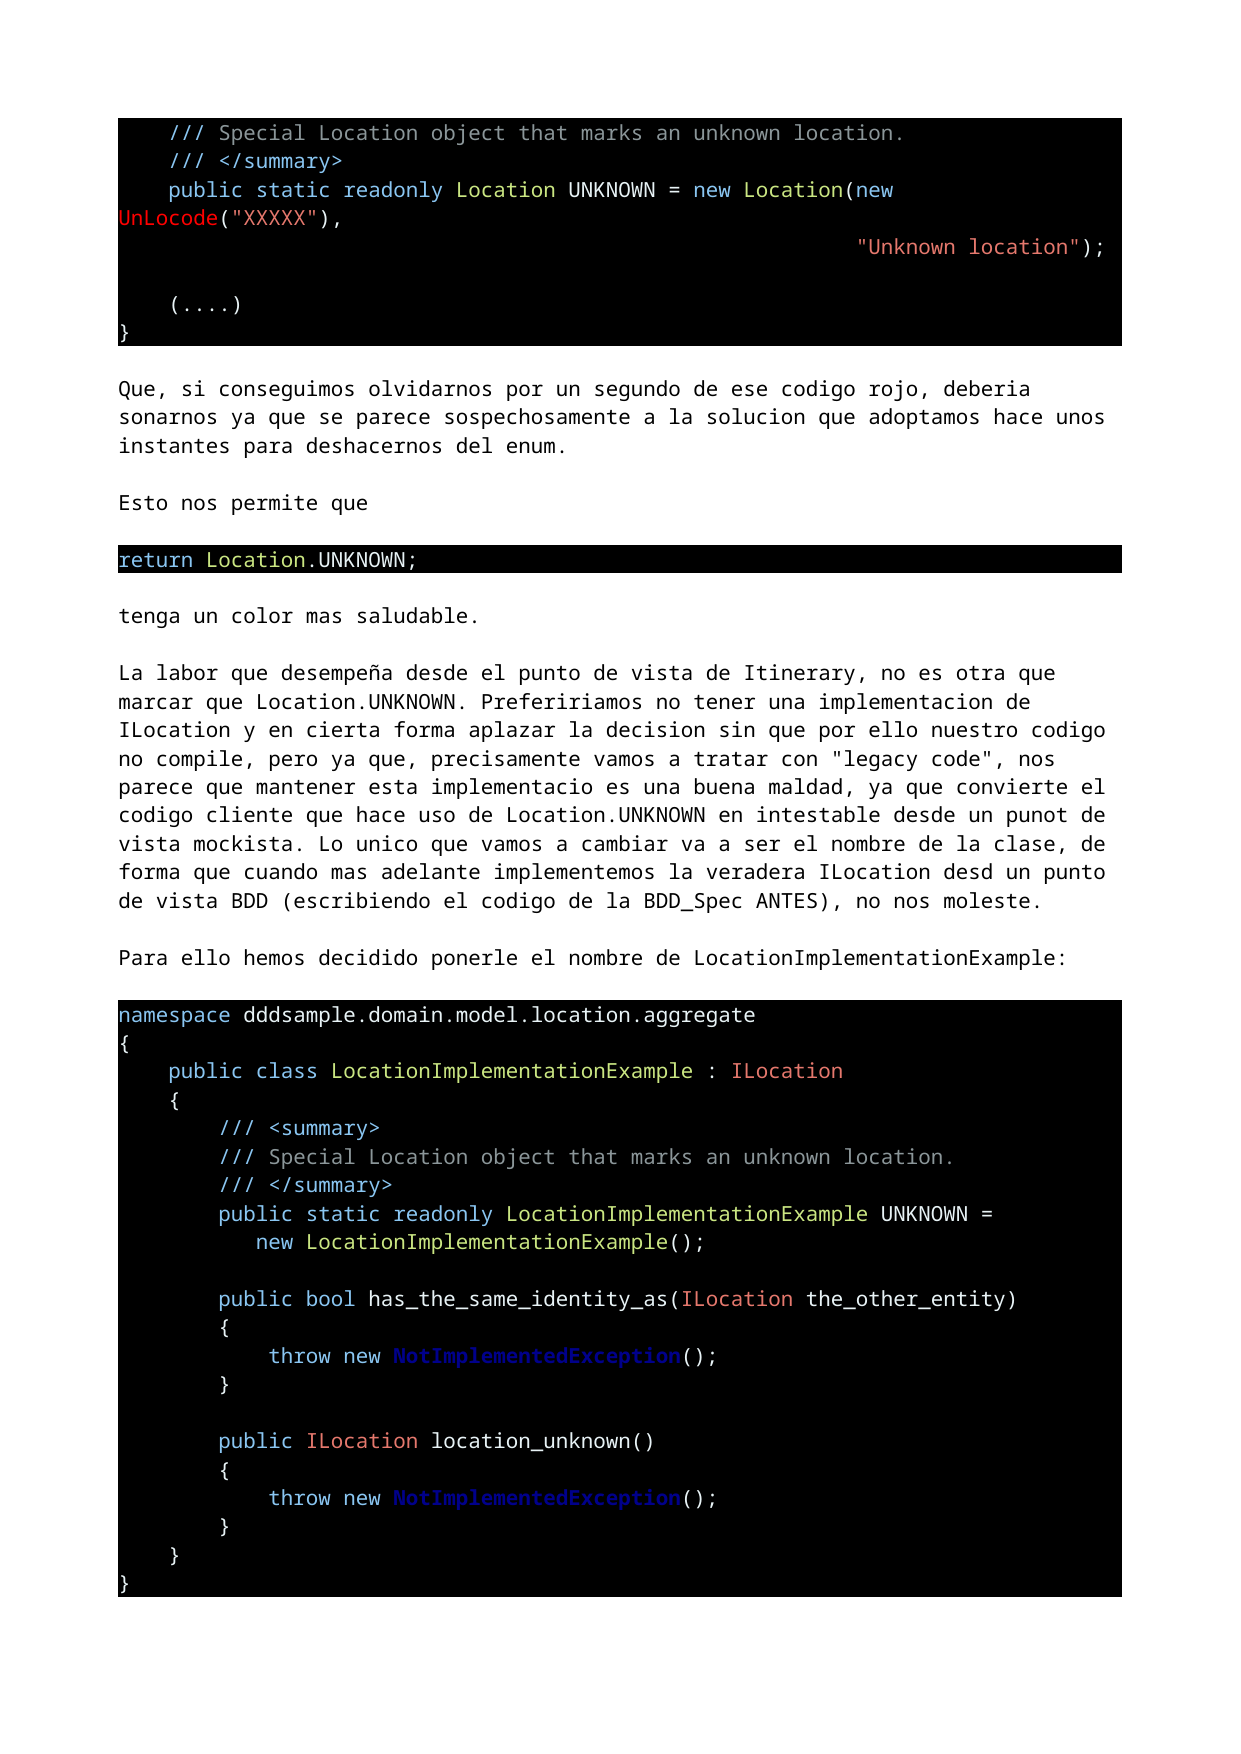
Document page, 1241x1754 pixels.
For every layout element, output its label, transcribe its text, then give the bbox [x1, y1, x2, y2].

text } [118, 1568, 1122, 1597]
text } [118, 317, 1122, 346]
text /// </summary> [118, 1170, 1122, 1199]
text { [118, 1028, 1122, 1057]
text (....) [118, 289, 1122, 317]
text /// </summary> [118, 147, 1122, 175]
text public static readonly LocationImplementationExample UNKNOWN = [118, 1199, 1122, 1227]
text /// Special Location object that marks an unknown location. [118, 118, 1122, 147]
text throw new NotImplementedException(); [118, 1341, 1122, 1369]
text La labor que desempeña desde el punto de vista de Itinerary, no es otra que marcar que Location.UNKNOWN. Prefeririamos no tener una implementacion de ILocation y en cierta forma aplazar la decision sin que por ello nuestro codigo no compile, pero ya que, precisamente vamos a tratar con "legacy code", nos parece que mantener esta implementacio es una buena maldad, ya que convierte el codigo cliente que hace uso de Location.UNKNOWN en intestable desde un punot de vista mockista. Lo unico que vamos a cambiar va a ser el nombre de la clase, de forma que cuando mas adelante implementemos la veradera ILocation desd un punto de vista BDD (escribiendo el codigo de la BDD_Spec ANTES), no nos moleste. [118, 658, 1122, 914]
text new LocationImplementationExample(); [118, 1227, 1122, 1256]
text { [118, 1455, 1122, 1483]
text namespace dddsample.domain.model.location.aggregate [118, 1000, 1122, 1028]
text tenga un color mas saludable. [118, 602, 1122, 630]
text /// <summary> [118, 1113, 1122, 1142]
text public bool has_the_same_identity_as(ILocation the_other_entity) [118, 1284, 1122, 1312]
text } [118, 1369, 1122, 1398]
text } [118, 1512, 1122, 1540]
text } [118, 1540, 1122, 1568]
text public ILocation location_unknown() [118, 1426, 1122, 1455]
text { [118, 1312, 1122, 1341]
text public static readonly Location UNKNOWN = new Location(new UnLocode("XXXXX"), [118, 175, 1122, 232]
text "Unknown location"); [118, 232, 1122, 260]
text throw new NotImplementedException(); [118, 1483, 1122, 1512]
text return Location.UNKNOWN; [118, 545, 1122, 573]
text Que, si conseguimos olvidarnos por un segundo de ese codigo rojo, deberia sonarnos ya que se parece sospechosamente a la solucion que adoptamos hace unos instantes para deshacernos del enum. [118, 374, 1122, 459]
text Para ello hemos decidido ponerle el nombre de LocationImplementationExample: [118, 943, 1122, 971]
text /// Special Location object that marks an unknown location. [118, 1142, 1122, 1170]
text Esto nos permite que [118, 488, 1122, 516]
text public class LocationImplementationExample : ILocation [118, 1057, 1122, 1085]
text { [118, 1085, 1122, 1113]
